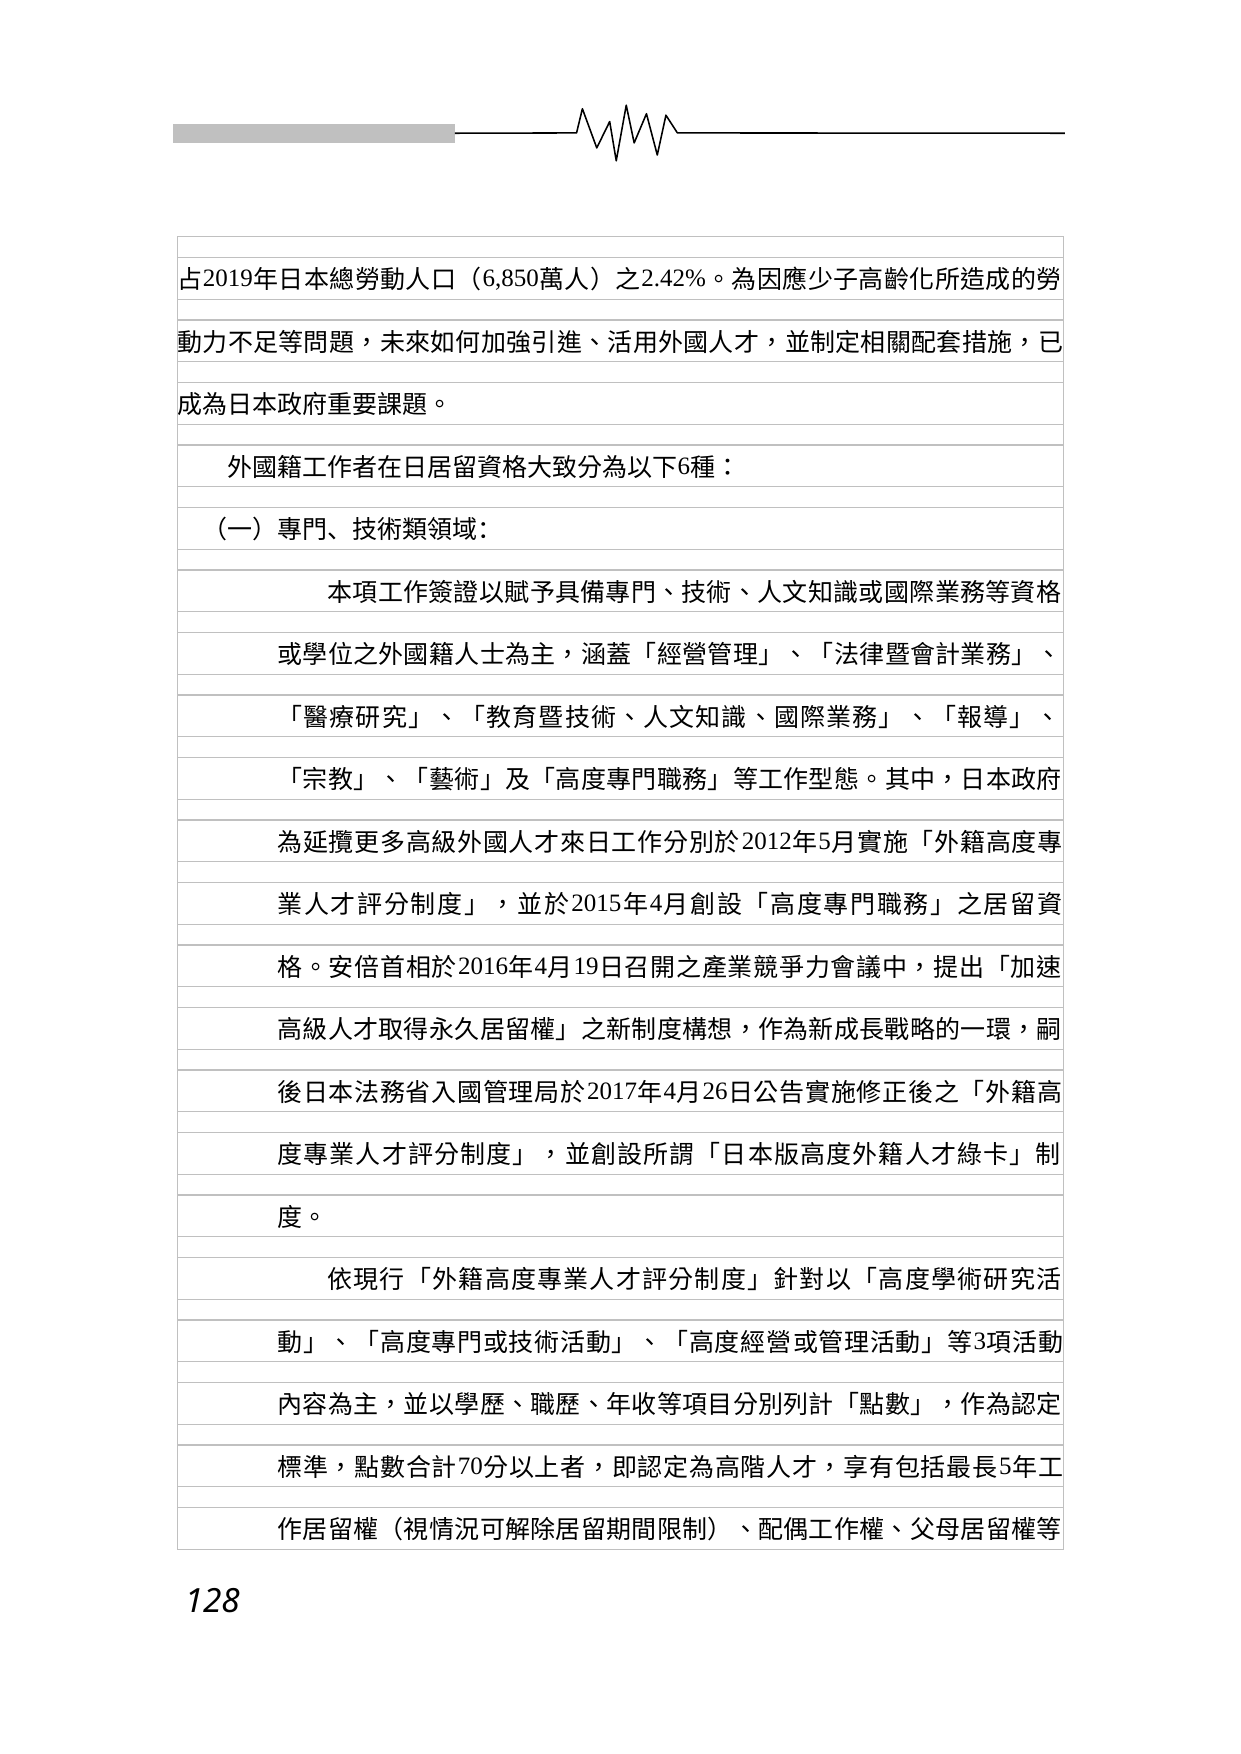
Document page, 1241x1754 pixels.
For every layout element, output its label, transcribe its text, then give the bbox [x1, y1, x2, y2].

text 「醫療研究」、「教育暨技術、人文知識、國際業務」、「報導」、 [277, 696, 1063, 736]
text 作居留權（視情況可解除居留期間限制）、配偶工作權、父母居留權等 [277, 1508, 1063, 1549]
text 標準，點數合計70分以上者，即認定為高階人才，享有包括最長5年工 [277, 1446, 1063, 1486]
text 「宗教」、「藝術」及「高度專門職務」等工作型態。其中，日本政府 [277, 758, 1063, 799]
text [178, 300, 1063, 319]
text [277, 1425, 1063, 1444]
text 度。 [277, 1196, 1063, 1236]
text [178, 362, 1063, 382]
text [277, 675, 1063, 694]
text [277, 1487, 1063, 1507]
text 外國籍工作者在日居留資格大致分為以下6種： [178, 446, 1063, 486]
text [277, 612, 1063, 632]
text [277, 1237, 1063, 1257]
text [277, 1050, 1063, 1069]
text 度專業人才評分制度」，並創設所謂「日本版高度外籍人才綠卡」制 [277, 1133, 1063, 1174]
text [277, 1175, 1063, 1194]
text 成為日本政府重要課題。 [178, 383, 1063, 424]
text [277, 1300, 1063, 1319]
text [202, 487, 1063, 507]
text [277, 925, 1063, 944]
text 格。安倍首相於2016年4月19日召開之產業競爭力會議中，提出「加速 [277, 946, 1063, 986]
text 動」、「高度專門或技術活動」、「高度經營或管理活動」等3項活動 [277, 1321, 1063, 1361]
text [277, 800, 1063, 819]
text 業人才評分制度」，並於2015年4月創設「高度專門職務」之居留資 [277, 883, 1063, 924]
text 後日本法務省入國管理局於2017年4月26日公告實施修正後之「外籍高 [277, 1071, 1063, 1111]
text [277, 550, 1063, 569]
text [277, 987, 1063, 1007]
text [277, 862, 1063, 882]
text [277, 737, 1063, 757]
text 本項工作簽證以賦予具備專門、技術、人文知識或國際業務等資格 [277, 571, 1063, 611]
text [277, 1362, 1063, 1382]
text 依現行「外籍高度專業人才評分制度」針對以「高度學術研究活 [277, 1258, 1063, 1299]
text [178, 425, 1063, 444]
text [178, 237, 1063, 257]
text 動力不足等問題，未來如何加強引進、活用外國人才，並制定相關配套措施，已 [178, 321, 1063, 361]
text （一）專門、技術類領域： [202, 508, 1063, 549]
text 為延攬更多高級外國人才來日工作分別於2012年5月實施「外籍高度專 [277, 821, 1063, 861]
text 內容為主，並以學歷、職歷、年收等項目分別列計「點數」，作為認定 [277, 1383, 1063, 1424]
text 或學位之外國籍人士為主，涵蓋「經營管理」、「法律暨會計業務」、 [277, 633, 1063, 674]
text 高級人才取得永久居留權」之新制度構想，作為新成長戰略的一環，嗣 [277, 1008, 1063, 1049]
text 占2019年日本總勞動人口（6,850萬人）之2.42%。為因應少子高齡化所造成的勞 [178, 258, 1063, 299]
text [277, 1112, 1063, 1132]
